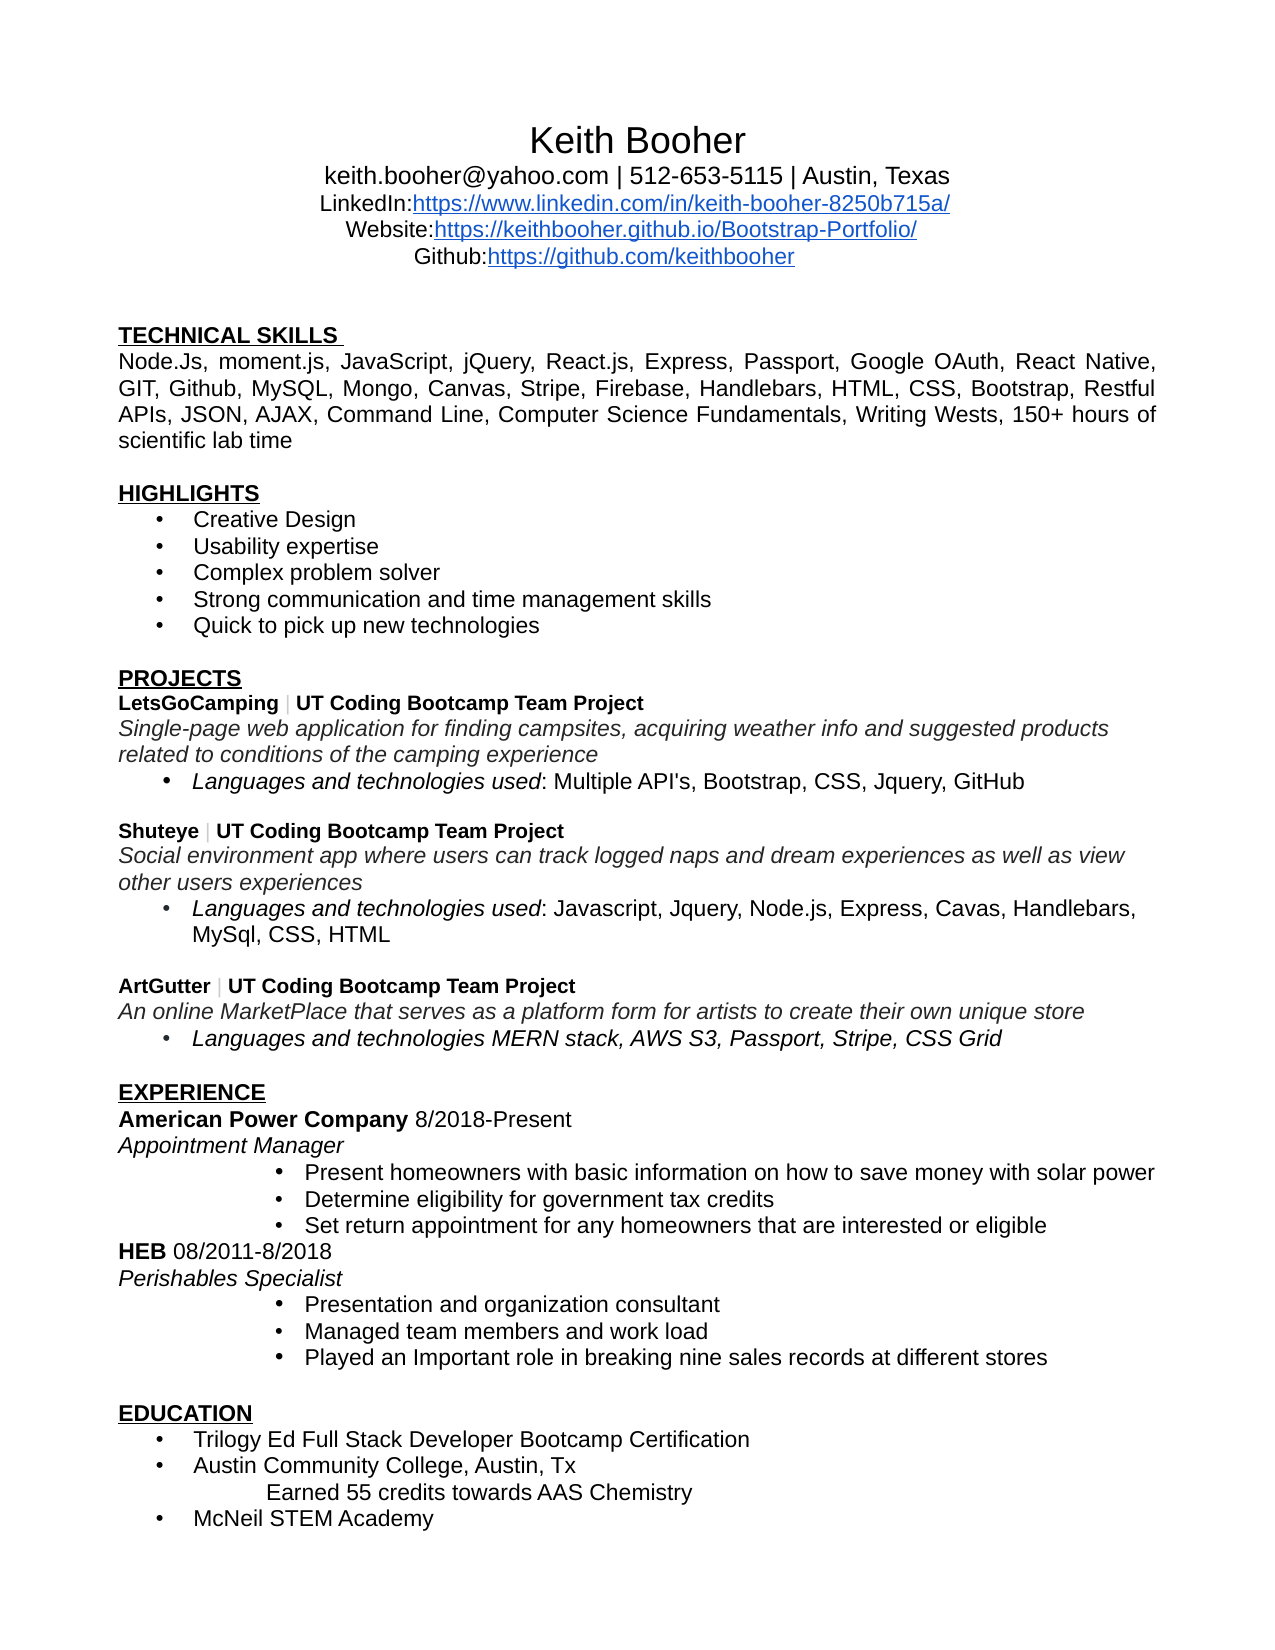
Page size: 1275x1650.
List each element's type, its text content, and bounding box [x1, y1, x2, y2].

list Complex problem solver [156, 559, 1157, 586]
text ArtGutter | UT Coding Bootcamp Team Project [118, 974, 1157, 998]
text LetsGoCamping | UT Coding Bootcamp Team Project [118, 691, 1157, 715]
text Github:https://github.com/keithbooher [118, 243, 1157, 269]
text Shuteye | UT Coding Bootcamp Team Project [118, 818, 1157, 842]
text Appointment Manager [118, 1132, 1157, 1159]
list Managed team members and work load [275, 1318, 1157, 1344]
text HIGHLIGHTS [118, 480, 1157, 506]
text American Power Company 8/2018-Present [118, 1106, 1157, 1132]
text EDUCATION [118, 1400, 1157, 1426]
text Social environment app where users can track logged naps and dream experiences as well as view other users experiences [118, 842, 1157, 895]
list Trilogy Ed Full Stack Developer Bootcamp Certification [156, 1426, 1157, 1452]
text HEB 08/2011-8/2018 [118, 1238, 1157, 1264]
list Usability expertise [156, 533, 1157, 559]
list Creative Design [156, 506, 1157, 533]
list Austin Community College, Austin, Tx [156, 1452, 1157, 1479]
text Website:https://keithbooher.github.io/Bootstrap-Portfolio/ [118, 216, 1157, 243]
list Strong communication and time management skills [156, 586, 1157, 612]
list McNeil STEM Academy [156, 1505, 1157, 1532]
list Set return appointment for any homeowners that are interested or eligible [275, 1212, 1157, 1238]
text PROJECTS [118, 664, 1157, 691]
list Determine eligibility for government tax credits [275, 1186, 1157, 1212]
text Node.Js, moment.js, JavaScript, jQuery, React.js, Express, Passport, Google OAuth, React Native, GIT, Github, MySQL, Mongo, Canvas, Stripe, Firebase, Handlebars, HTML, CSS, Bootstrap, Restful APIs, JSON, AJAX, Command Line, Computer Science Fundamentals, Writing Wests, 150+ hours of scientific lab time [118, 348, 1157, 454]
text LinkedIn:https://www.linkedin.com/in/keith-booher-8250b715a/ [118, 190, 1157, 216]
list Languages and technologies used: Javascript, Jquery, Node.js, Express, Cavas, Handlebars, MySql, CSS, HTML [162, 895, 1152, 948]
text Earned 55 credits towards AAS Chemistry [118, 1479, 1157, 1505]
list Languages and technologies used: Multiple API's, Bootstrap, CSS, Jquery, GitHub [162, 768, 1157, 794]
list Quick to pick up new technologies [156, 612, 1157, 638]
text keith.booher@yahoo.com | 512-653-5115 | Austin, Texas [118, 161, 1157, 190]
list Languages and technologies MERN stack, AWS S3, Passport, Stripe, CSS Grid [162, 1024, 1152, 1051]
text Keith Booher [118, 118, 1157, 161]
list Played an Important role in breaking nine sales records at different stores [275, 1344, 1157, 1371]
list Present homeowners with basic information on how to save money with solar power [275, 1159, 1157, 1186]
list Presentation and organization consultant [275, 1291, 1157, 1318]
text An online MarketPlace that serves as a platform form for artists to create their own unique store [118, 998, 1157, 1024]
text Single-page web application for finding campsites, acquiring weather info and suggested products related to conditions of the camping experience [118, 715, 1157, 768]
text EXPERIENCE [118, 1077, 1157, 1106]
text Perishables Specialist [118, 1264, 1157, 1291]
text TECHNICAL SKILLS [118, 322, 1157, 348]
